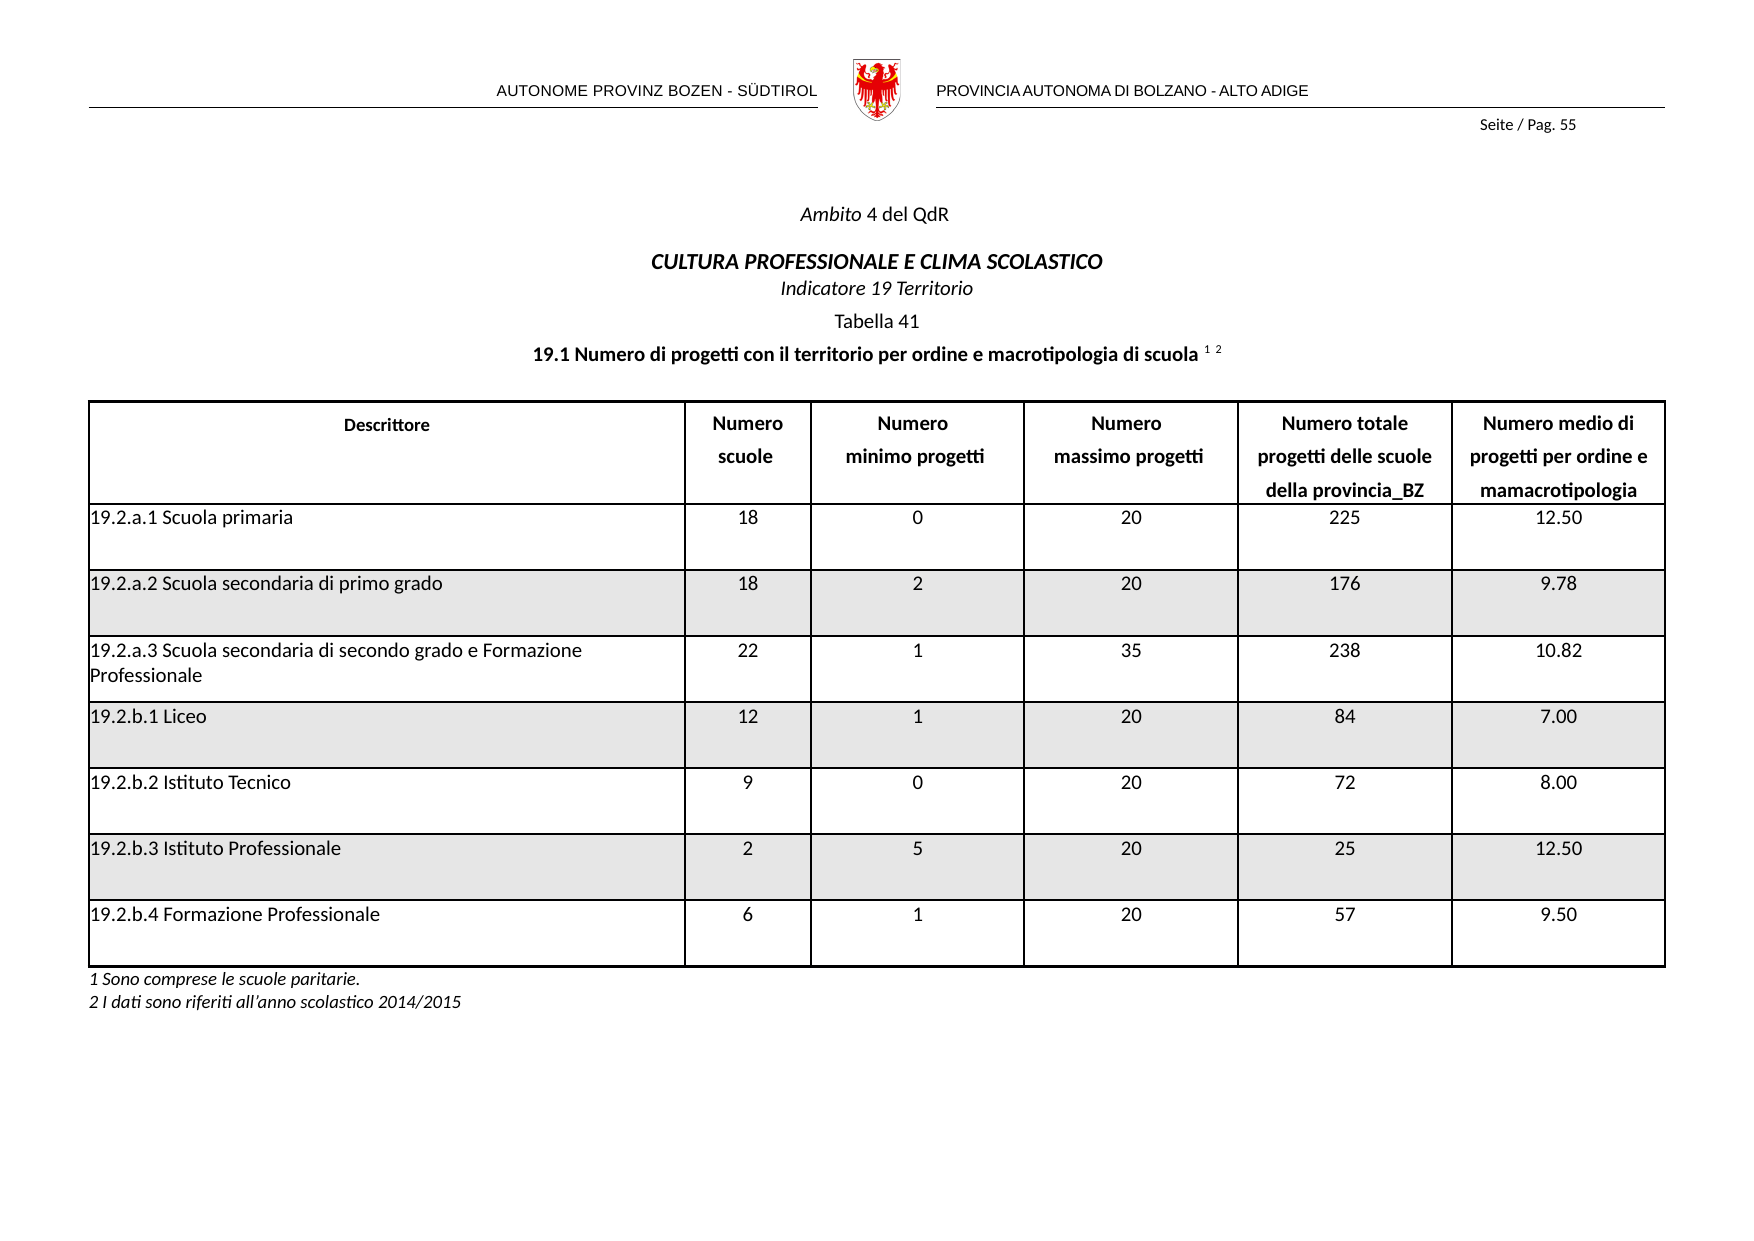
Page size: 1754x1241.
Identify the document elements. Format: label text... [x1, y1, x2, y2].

table_cell 0 [812, 505, 1023, 568]
table_cell 6 [686, 901, 810, 965]
table_header Descrittore [90, 403, 684, 502]
text Indicatore 19 Territorio [88, 275, 1665, 300]
table_cell 19.2.a.1 Scuola primaria [90, 505, 684, 568]
table_cell 25 [1239, 835, 1451, 899]
table_cell 176 [1239, 571, 1451, 635]
table_cell 19.2.a.3 Scuola secondaria di secondo grado e Formazione Professionale [90, 637, 684, 701]
table_header Numero totale progetti delle scuole della provincia_BZ [1239, 403, 1451, 502]
table_cell 1 [812, 901, 1023, 965]
table_cell 22 [686, 637, 810, 701]
table_cell 1 [812, 637, 1023, 701]
table_cell 20 [1025, 505, 1237, 568]
table_header Numero medio di progetti per ordine e mamacrotipologia [1453, 403, 1664, 502]
table_cell 225 [1239, 505, 1451, 568]
table_cell 9 [686, 769, 810, 833]
table_header Numero massimo progetti [1025, 403, 1237, 502]
picture [853, 59, 901, 121]
table_cell 20 [1025, 571, 1237, 635]
table_cell 35 [1025, 637, 1237, 701]
table_cell 10.82 [1453, 637, 1664, 701]
table_cell 12.50 [1453, 835, 1664, 899]
table_cell 12 [686, 703, 810, 767]
table_cell 9.50 [1453, 901, 1664, 965]
table_cell 18 [686, 505, 810, 568]
table_cell 238 [1239, 637, 1451, 701]
table_cell 5 [812, 835, 1023, 899]
text 1 Sono comprese le scuole paritarie. [88, 968, 1665, 990]
table_header Numero scuole [686, 403, 810, 502]
text CULTURA PROFESSIONALE E CLIMA SCOLASTICO [95, 242, 1659, 275]
table_cell 20 [1025, 769, 1237, 833]
text 19.1 Numero di progetti con il territorio per ordine e macrotipologia di scuola 1 2 [95, 334, 1659, 367]
table_cell 7.00 [1453, 703, 1664, 767]
table_cell 2 [686, 835, 810, 899]
table_cell 1 [812, 703, 1023, 767]
table_cell 19.2.b.2 Istituto Tecnico [90, 769, 684, 833]
table_cell 0 [812, 769, 1023, 833]
table_cell 19.2.b.1 Liceo [90, 703, 684, 767]
table_header Numero minimo progetti [812, 403, 1023, 502]
table_cell 8.00 [1453, 769, 1664, 833]
table_cell 18 [686, 571, 810, 635]
table_cell 19.2.b.4 Formazione Professionale [90, 901, 684, 965]
table_cell 20 [1025, 703, 1237, 767]
table_cell 9.78 [1453, 571, 1664, 635]
table_cell 12.50 [1453, 505, 1664, 568]
table_cell 57 [1239, 901, 1451, 965]
table_cell 19.2.b.3 Istituto Professionale [90, 835, 684, 899]
table_cell 20 [1025, 835, 1237, 899]
table_cell 19.2.a.2 Scuola secondaria di primo grado [90, 571, 684, 635]
text 2 I dati sono riferiti all’anno scolastico 2014/2015 [88, 990, 1665, 1013]
text Tabella 41 [95, 300, 1659, 334]
table_cell 84 [1239, 703, 1451, 767]
text Ambito 4 del QdR [88, 201, 1665, 226]
table_cell 20 [1025, 901, 1237, 965]
table_cell 2 [812, 571, 1023, 635]
table_cell 72 [1239, 769, 1451, 833]
